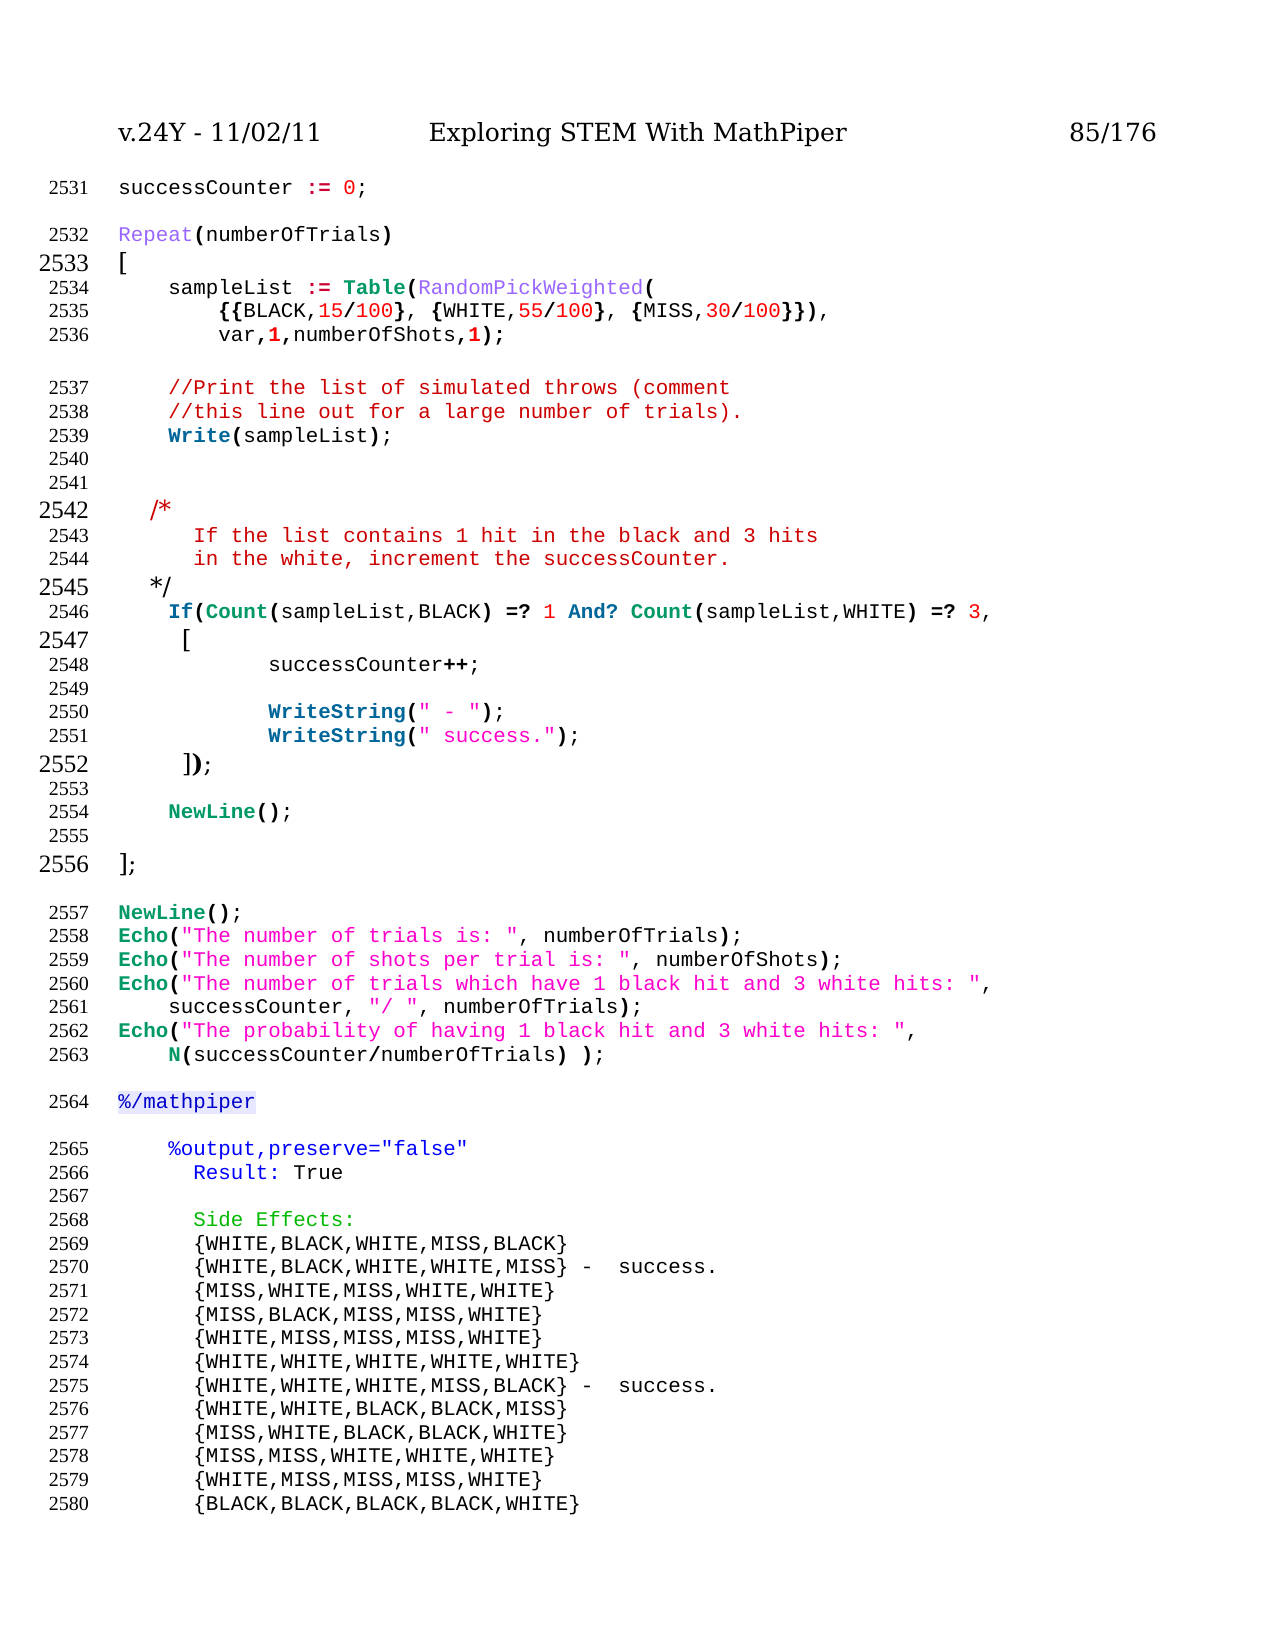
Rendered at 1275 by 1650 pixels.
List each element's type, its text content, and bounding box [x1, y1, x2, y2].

text {WHITE,WHITE,WHITE,MISS,BLACK} - success. [118, 1374, 1157, 1398]
text */ [118, 572, 1157, 601]
text ]); [118, 748, 1157, 778]
text {BLACK,BLACK,BLACK,BLACK,WHITE} [118, 1493, 1157, 1516]
text Echo("The probability of having 1 black hit and 3 white hits: ", [118, 1020, 1157, 1043]
text NewLine(); [118, 902, 1157, 925]
text Write(sampleList); [118, 424, 1157, 448]
text %/mathpiper [118, 1091, 1157, 1114]
text {MISS,BLACK,MISS,MISS,WHITE} [118, 1304, 1157, 1327]
text {WHITE,MISS,MISS,MISS,WHITE} [118, 1469, 1157, 1493]
text {MISS,MISS,WHITE,WHITE,WHITE} [118, 1446, 1157, 1469]
text successCounter, "/ ", numberOfTrials); [118, 996, 1157, 1020]
text {WHITE,WHITE,WHITE,WHITE,WHITE} [118, 1351, 1157, 1374]
text If the list contains 1 hit in the black and 3 hits [118, 525, 1157, 548]
text //Print the list of simulated throws (comment [118, 377, 1157, 401]
text Side Effects: [118, 1209, 1157, 1233]
text sampleList := Table(RandomPickWeighted( [118, 277, 1157, 301]
text {{BLACK,15/100}, {WHITE,55/100}, {MISS,30/100}}), [118, 301, 1157, 324]
text WriteString(" - "); [118, 701, 1157, 725]
text /* [118, 496, 1157, 525]
text Echo("The number of trials which have 1 black hit and 3 white hits: ", [118, 973, 1157, 996]
text %output,preserve="false" [118, 1138, 1157, 1162]
text Echo("The number of trials is: ", numberOfTrials); [118, 925, 1157, 949]
text [ [118, 625, 1157, 654]
text {WHITE,BLACK,WHITE,MISS,BLACK} [118, 1233, 1157, 1256]
text {WHITE,MISS,MISS,MISS,WHITE} [118, 1327, 1157, 1351]
text Repeat(numberOfTrials) [118, 224, 1157, 248]
text If(Count(sampleList,BLACK) =? 1 And? Count(sampleList,WHITE) =? 3, [118, 601, 1157, 625]
text //this line out for a large number of trials). [118, 401, 1157, 424]
text {WHITE,BLACK,WHITE,WHITE,MISS} - success. [118, 1256, 1157, 1280]
text successCounter := 0; [118, 177, 1157, 200]
text {WHITE,WHITE,BLACK,BLACK,MISS} [118, 1398, 1157, 1422]
text var,1,numberOfShots,1); [118, 324, 1157, 348]
text ]; [118, 849, 1157, 878]
text NewLine(); [118, 802, 1157, 825]
text [ [118, 248, 1157, 277]
text WriteString(" success."); [118, 725, 1157, 748]
text {MISS,WHITE,MISS,WHITE,WHITE} [118, 1280, 1157, 1304]
text N(successCounter/numberOfTrials) ); [118, 1043, 1157, 1067]
text successCounter++; [118, 654, 1157, 678]
text {MISS,WHITE,BLACK,BLACK,WHITE} [118, 1422, 1157, 1446]
text Echo("The number of shots per trial is: ", numberOfShots); [118, 949, 1157, 973]
text Result: True [118, 1162, 1157, 1185]
text in the white, increment the successCounter. [118, 548, 1157, 572]
